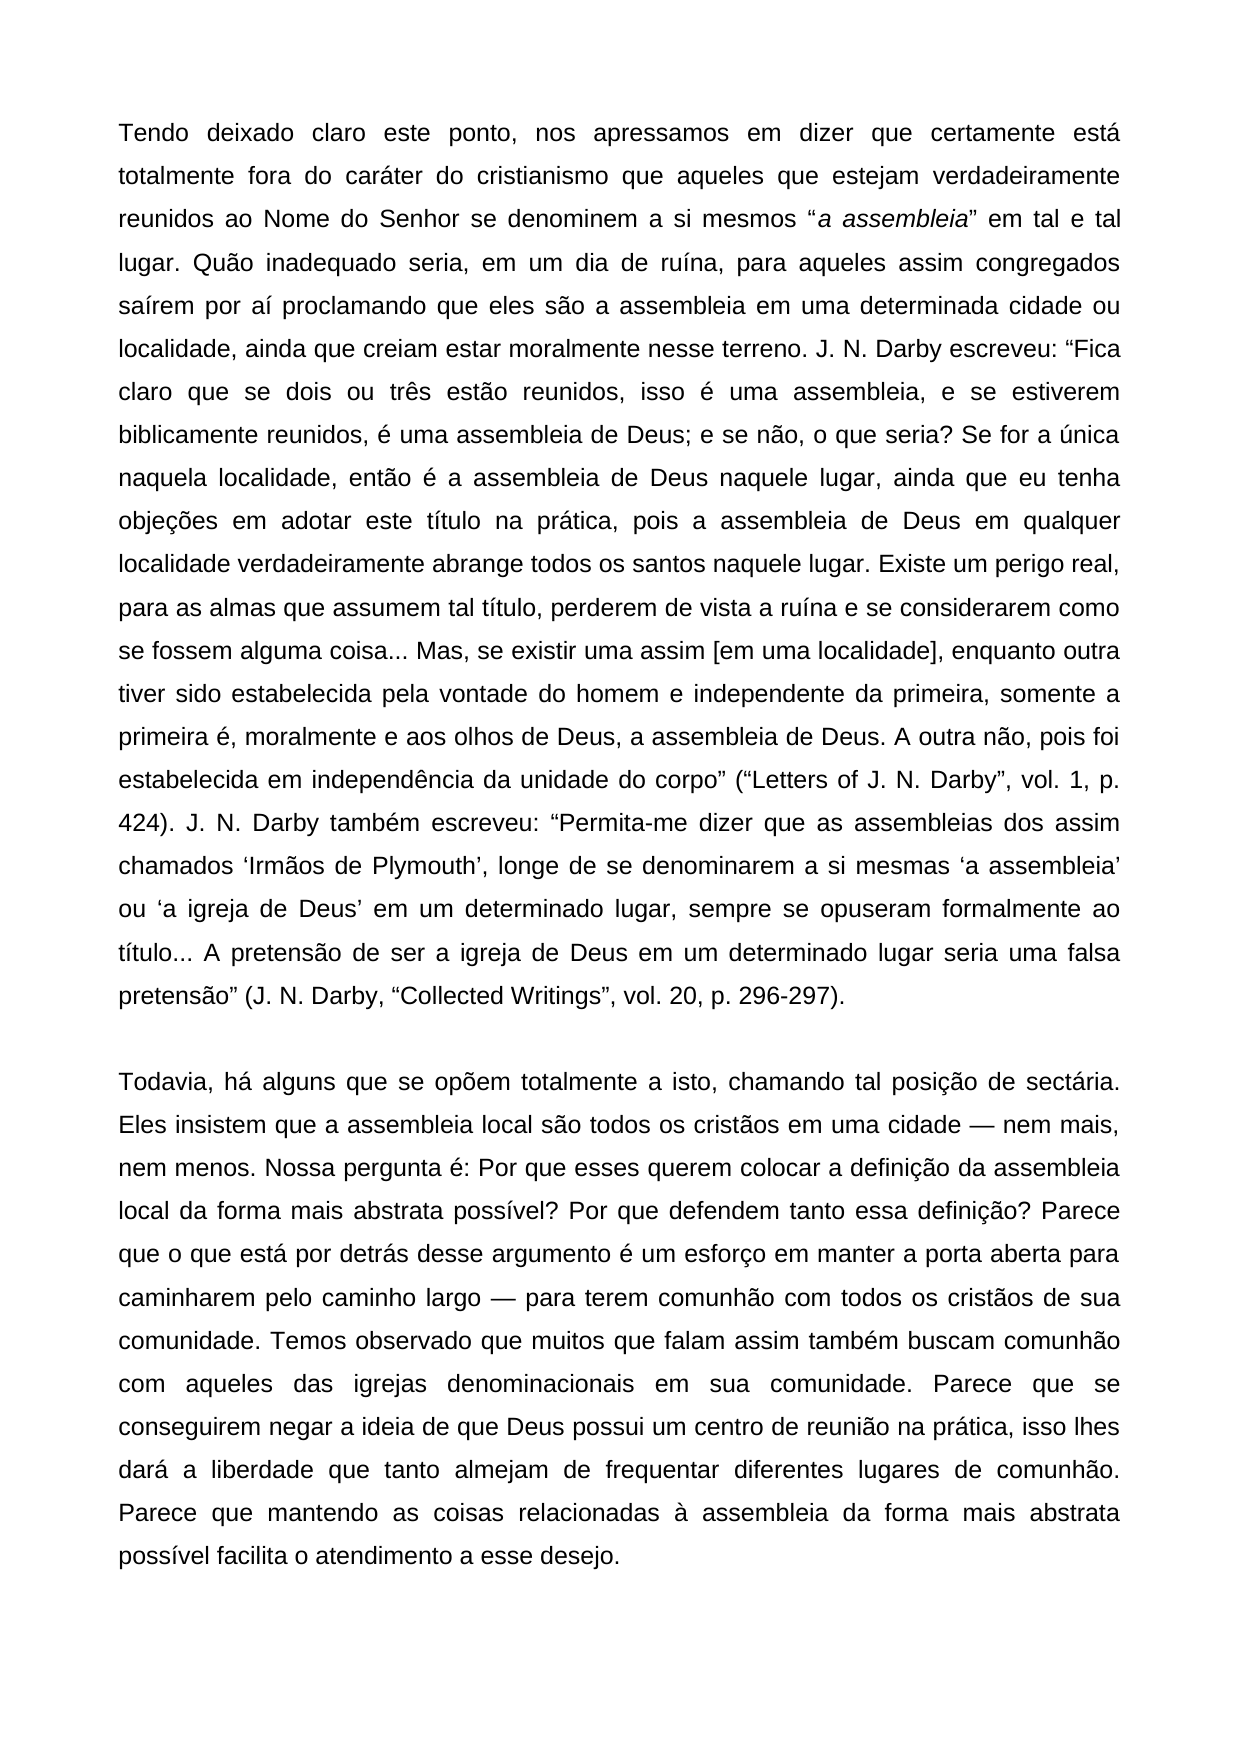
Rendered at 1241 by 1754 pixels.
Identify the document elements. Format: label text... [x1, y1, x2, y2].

text Todavia, há alguns que se opõem totalmente a isto, chamando tal posição de sectária. Eles insistem que a assembleia local são todos os cristãos em uma cidade — nem mais, nem menos. Nossa pergunta é: Por que esses querem colocar a definição da assembleia local da forma mais abstrata possível? Por que defendem tanto essa definição? Parece que o que está por detrás desse argumento é um esforço em manter a porta aberta para caminharem pelo caminho largo — para terem comunhão com todos os cristãos de sua comunidade. Temos observado que muitos que falam assim também buscam comunhão com aqueles das igrejas denominacionais em sua comunidade. Parece que se conseguirem negar a ideia de que Deus possui um centro de reunião na prática, isso lhes dará a liberdade que tanto almejam de frequentar diferentes lugares de comunhão. Parece que mantendo as coisas relacionadas à assembleia da forma mais abstrata possível facilita o atendimento a esse desejo. [118, 1067, 1122, 1570]
text Tendo deixado claro este ponto, nos apressamos em dizer que certamente está totalmente fora do caráter do cristianismo que aqueles que estejam verdadeiramente reunidos ao Nome do Senhor se denominem a si mesmos “a assembleia” em tal e tal lugar. Quão inadequado seria, em um dia de ruína, para aqueles assim congregados saírem por aí proclamando que eles são a assembleia em uma determinada cidade ou localidade, ainda que creiam estar moralmente nesse terreno. J. N. Darby escreveu: “Fica claro que se dois ou três estão reunidos, isso é uma assembleia, e se estiverem biblicamente reunidos, é uma assembleia de Deus; e se não, o que seria? Se for a única naquela localidade, então é a assembleia de Deus naquele lugar, ainda que eu tenha objeções em adotar este título na prática, pois a assembleia de Deus em qualquer localidade verdadeiramente abrange todos os santos naquele lugar. Existe um perigo real, para as almas que assumem tal título, perderem de vista a ruína e se considerarem como se fossem alguma coisa... Mas, se existir uma assim [em uma localidade], enquanto outra tiver sido estabelecida pela vontade do homem e independente da primeira, somente a primeira é, moralmente e aos olhos de Deus, a assembleia de Deus. A outra não, pois foi estabelecida em independência da unidade do corpo” (“Letters of J. N. Darby”, vol. 1, p. 424). J. N. Darby também escreveu: “Permita-me dizer que as assembleias dos assim chamados ‘Irmãos de Plymouth’, longe de se denominarem a si mesmas ‘a assembleia’ ou ‘a igreja de Deus’ em um determinado lugar, sempre se opuseram formalmente ao título... A pretensão de ser a igreja de Deus em um determinado lugar seria uma falsa pretensão” (J. N. Darby, “Collected Writings”, vol. 20, p. 296-297). [118, 118, 1122, 1009]
